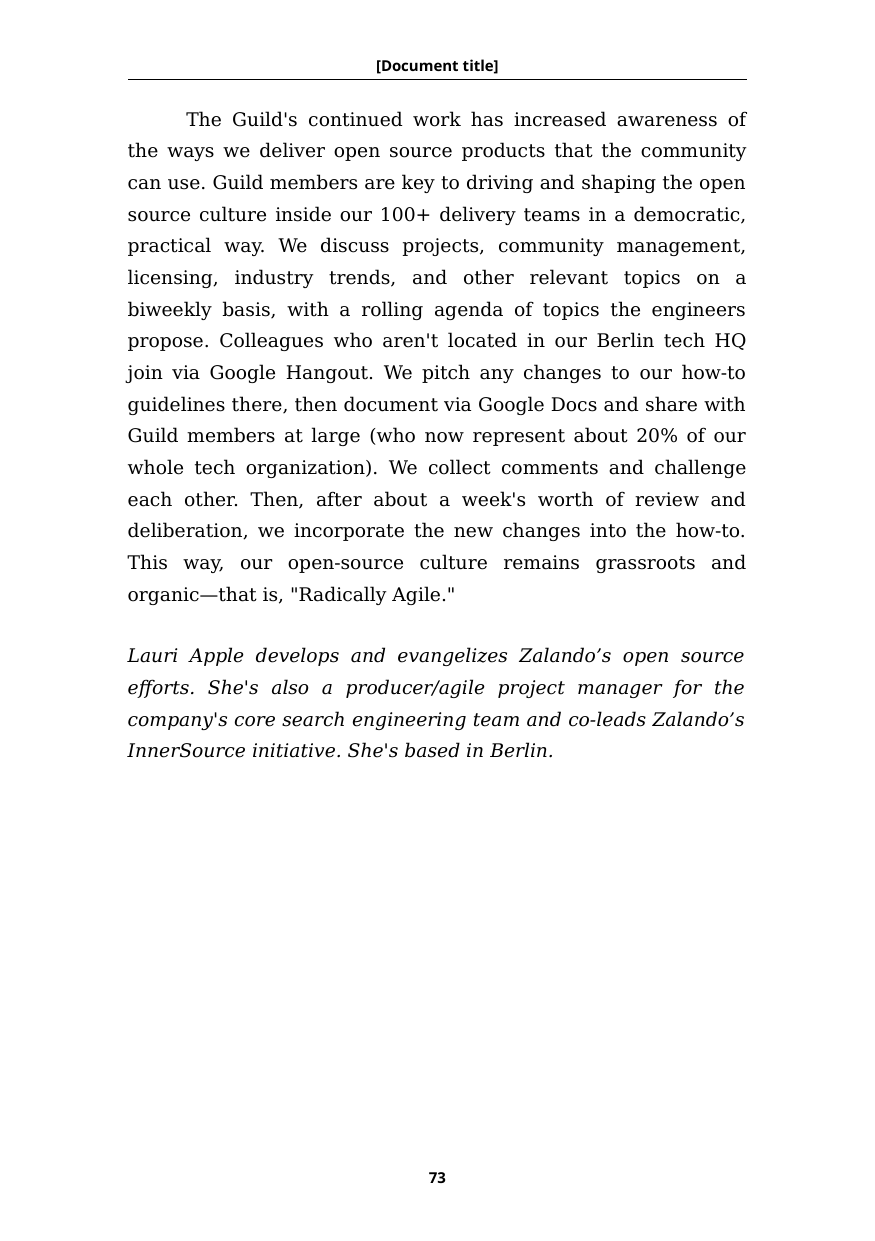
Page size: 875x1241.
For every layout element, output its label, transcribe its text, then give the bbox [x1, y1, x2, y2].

text Lauri Apple develops and evangelizes Zalando’s open source efforts. She's also a producer/agile project manager for the company's core search engineering team and co-leads Zalando’s InnerSource initiative. She's based in Berlin. [127, 645, 747, 762]
text The Guild's continued work has increased awareness of the ways we deliver open source products that the community can use. Guild members are key to driving and shaping the open source culture inside our 100+ delivery teams in a democratic, practical way. We discuss projects, community management, licensing, industry trends, and other relevant topics on a biweekly basis, with a rolling agenda of topics the engineers propose. Colleagues who aren't located in our Berlin tech HQ join via Google Hangout. We pitch any changes to our how-to guidelines there, then document via Google Docs and share with Guild members at large (who now represent about 20% of our whole tech organization). We collect comments and challenge each other. Then, after about a week's worth of review and deliberation, we incorporate the new changes into the how-to. This way, our open-source culture remains grassroots and organic—that is, "Radically Agile." [127, 109, 747, 606]
